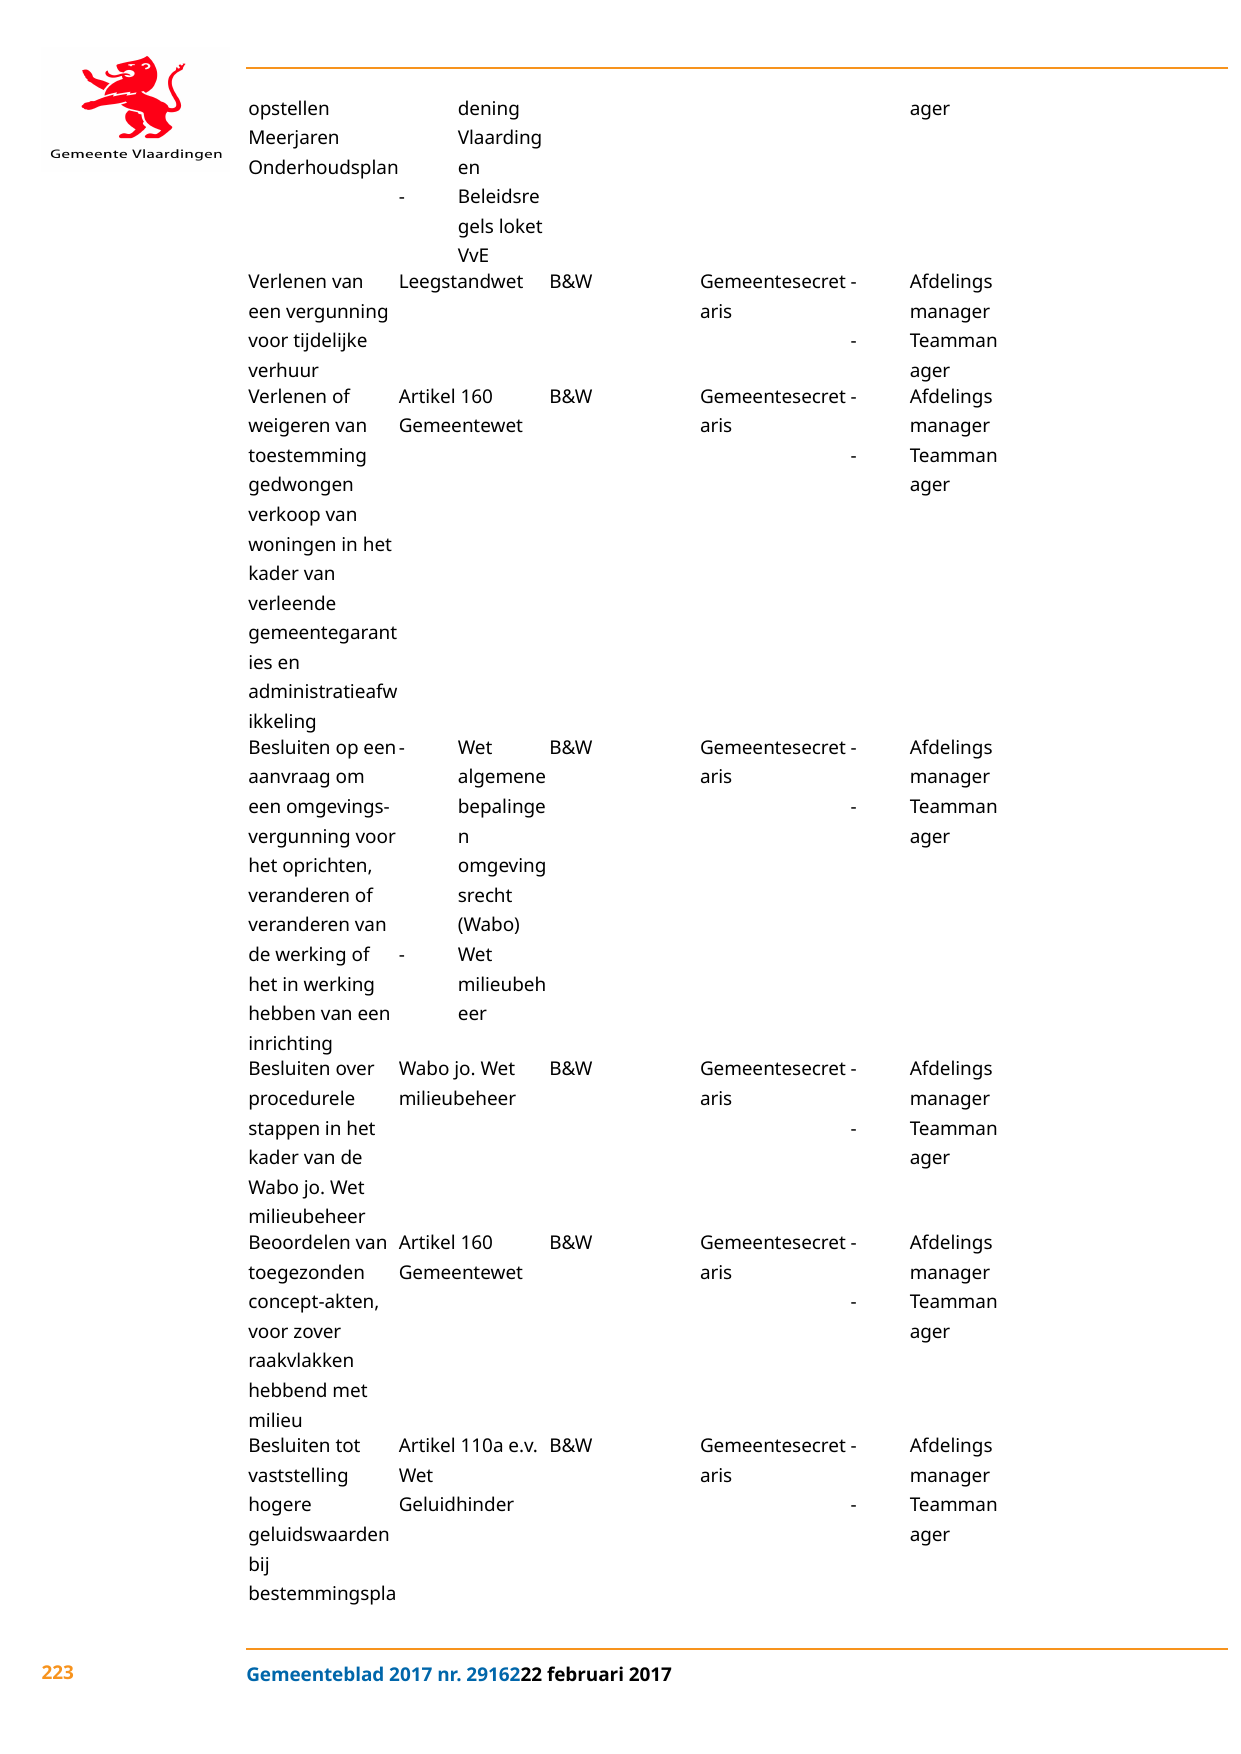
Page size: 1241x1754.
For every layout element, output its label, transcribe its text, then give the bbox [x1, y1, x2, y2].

table_cell Afdelingsmanager Teammanager [850, 734, 1001, 1056]
table_cell Gemeentesecretaris [700, 1433, 850, 1606]
table_cell Gemeentesecretaris [700, 383, 850, 734]
table_cell B&W [549, 1433, 700, 1606]
table_cell Artikel 160 Gemeentewet [399, 383, 549, 734]
table_cell Besluiten tot vaststelling hogere geluidswaarden bij bestemmingspla [248, 1433, 398, 1606]
table_cell B&W [549, 1229, 700, 1432]
table_cell [1001, 734, 1152, 1056]
table_cell Leegstandwet [399, 269, 549, 383]
table_cell B&W [549, 269, 700, 383]
table_cell Besluiten over procedurele stappen in het kader van de Wabo jo. Wet milieubeheer [248, 1056, 398, 1229]
table_cell [700, 95, 850, 268]
table_cell Artikel 110a e.v. Wet Geluidhinder [399, 1433, 549, 1606]
table_cell Gemeentesecretaris [700, 734, 850, 1056]
table_cell Gemeentesecretaris [700, 269, 850, 383]
table_cell [1001, 1229, 1152, 1432]
table_cell [1001, 269, 1152, 383]
table_cell B&W [549, 734, 700, 1056]
table_cell Afdelingsmanager Teammanager [850, 1056, 1001, 1229]
table_cell [1001, 1433, 1152, 1606]
table_cell [1001, 383, 1152, 734]
table_cell Besluiten op een aanvraag om een omgevings-vergunning voor het oprichten, veranderen of veranderen van de werking of het in werking hebben van een inrichting [248, 734, 398, 1056]
table_cell [1001, 95, 1152, 268]
table_cell Gemeentesecretaris [700, 1056, 850, 1229]
table_cell Wet algemene bepalingen omgevingsrecht (Wabo) Wet milieubeheer [399, 734, 549, 1056]
table_cell Afdelingsmanager Teammanager [850, 1433, 1001, 1606]
table_cell opstellen Meerjaren Onderhoudsplan [248, 95, 398, 268]
table_cell Afdelingsmanager Teammanager [850, 269, 1001, 383]
table_cell Verlenen of weigeren van toestemming gedwongen verkoop van woningen in het kader van verleende gemeentegaranties en administratieafwikkeling [248, 383, 398, 734]
table_cell Afdelingsmanager Teammanager [850, 383, 1001, 734]
table_cell [549, 95, 700, 268]
table_cell Wabo jo. Wet milieubeheer [399, 1056, 549, 1229]
picture [41, 47, 231, 172]
table_cell ager [850, 95, 1001, 268]
table_cell dening Vlaardingen Beleidsregels loket VvE [399, 95, 549, 268]
table_cell [1001, 1056, 1152, 1229]
table_cell Gemeentesecretaris [700, 1229, 850, 1432]
table_cell Artikel 160 Gemeentewet [399, 1229, 549, 1432]
table_cell Afdelingsmanager Teammanager [850, 1229, 1001, 1432]
table_cell B&W [549, 1056, 700, 1229]
table_cell B&W [549, 383, 700, 734]
table_cell Beoordelen van toegezonden concept-akten, voor zover raakvlakken hebbend met milieu [248, 1229, 398, 1432]
table_cell Verlenen van een vergunning voor tijdelijke verhuur [248, 269, 398, 383]
